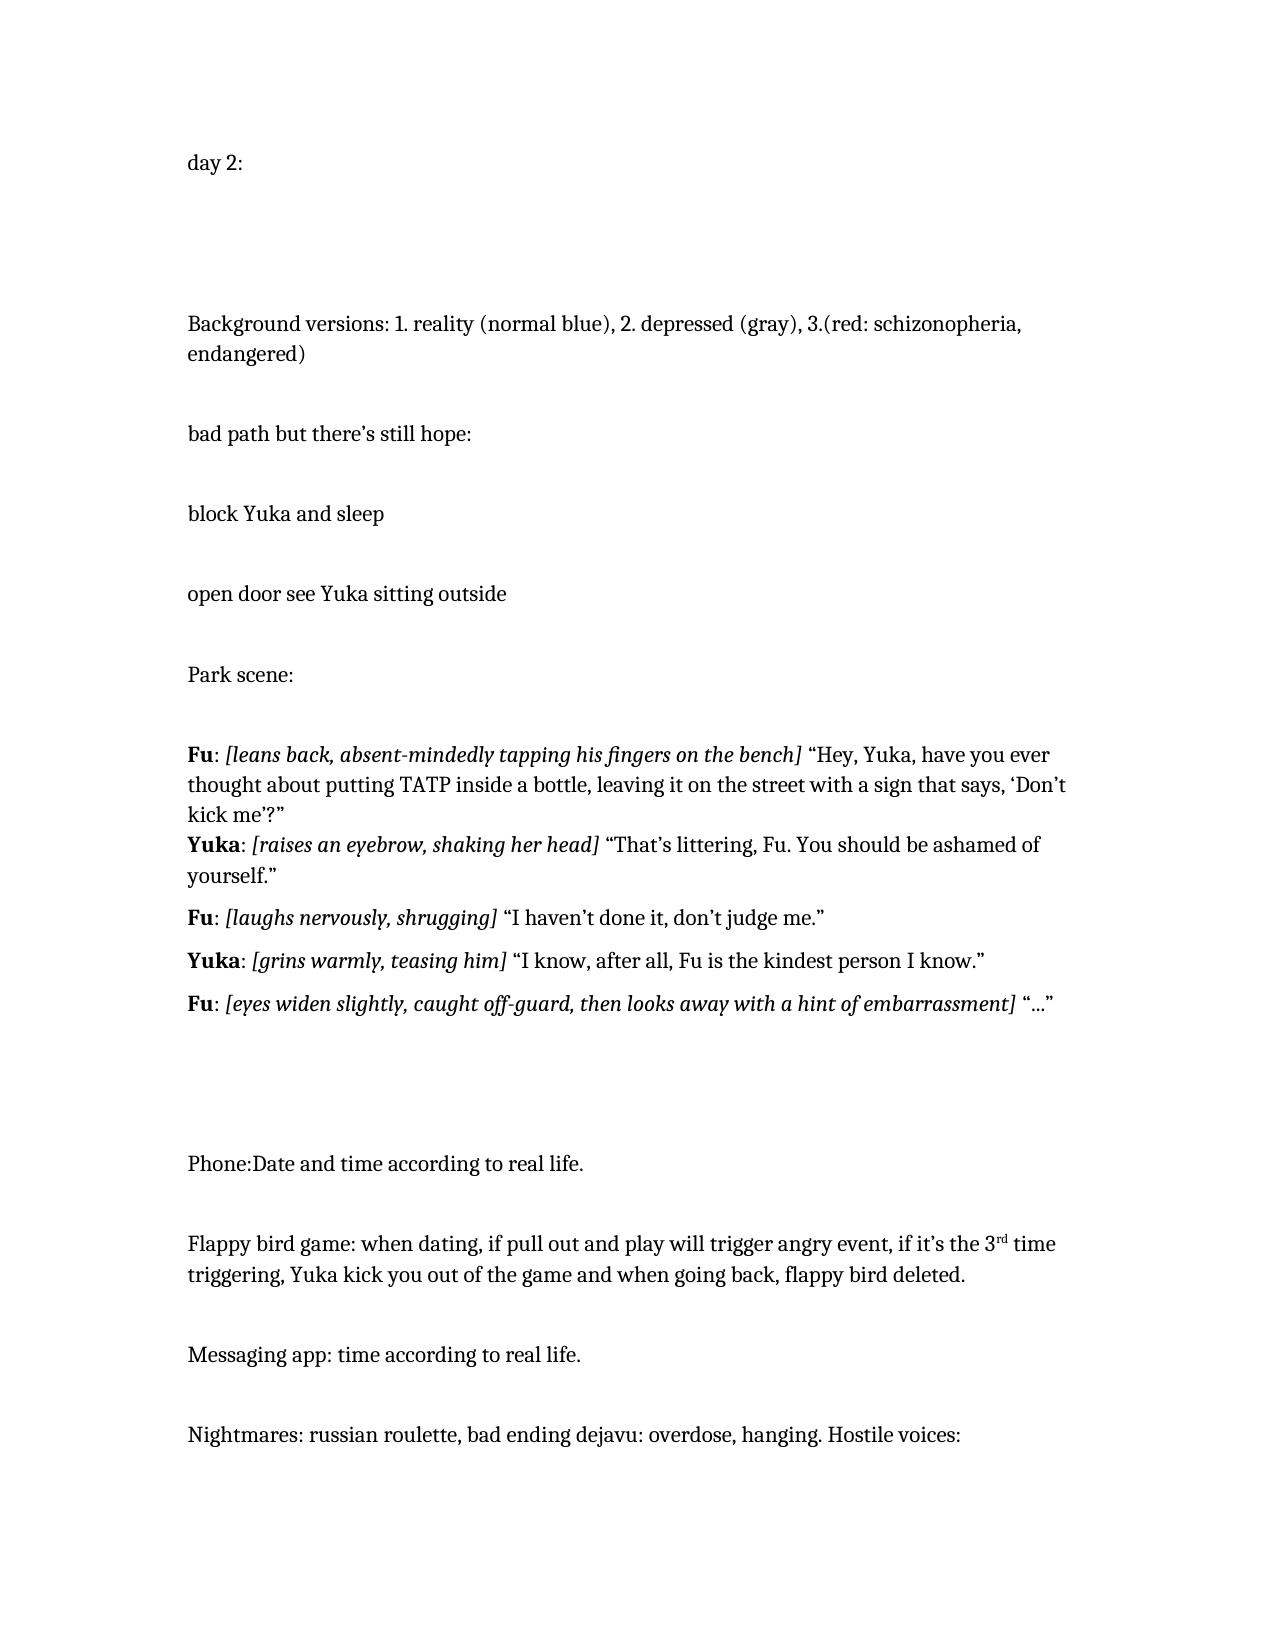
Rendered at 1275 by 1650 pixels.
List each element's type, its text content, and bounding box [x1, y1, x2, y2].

text day 2: [187, 150, 1087, 176]
text Fu: [laughs nervously, shrugging] “I haven’t done it, don’t judge me.” [187, 905, 1087, 932]
text Phone:Date and time according to real life. [187, 1151, 1087, 1177]
text Park scene: [187, 661, 1087, 688]
text Nightmares: russian roulette, bad ending dejavu: overdose, hanging. Hostile voices: [187, 1422, 1087, 1448]
text Fu: [eyes widen slightly, caught off-guard, then looks away with a hint of embarrassment] “...” [187, 991, 1087, 1017]
text block Yuka and sleep [187, 501, 1087, 527]
text Flappy bird game: when dating, if pull out and play will trigger angry event, if it’s the 3rd time triggering, Yuka kick you out of the game and when going back, flappy bird deleted. [187, 1231, 1087, 1288]
text open door see Yuka sitting outside [187, 581, 1087, 608]
text Messaging app: time according to real life. [187, 1342, 1087, 1368]
text Fu: [leans back, absent-mindedly tapping his fingers on the bench] “Hey, Yuka, have you ever thought about putting TATP inside a bottle, leaving it on the street with a sign that says, ‘Don’t kick me’?” [187, 742, 1087, 828]
text Yuka: [grins warmly, teasing him] “I know, after all, Fu is the kindest person I know.” [187, 948, 1087, 974]
text bad path but there’s still hope: [187, 421, 1087, 447]
text Background versions: 1. reality (normal blue), 2. depressed (gray), 3.(red: schizonopheria, endangered) [187, 310, 1087, 367]
text Yuka: [raises an eyebrow, shaking her head] “That’s littering, Fu. You should be ashamed of yourself.” [187, 832, 1087, 889]
